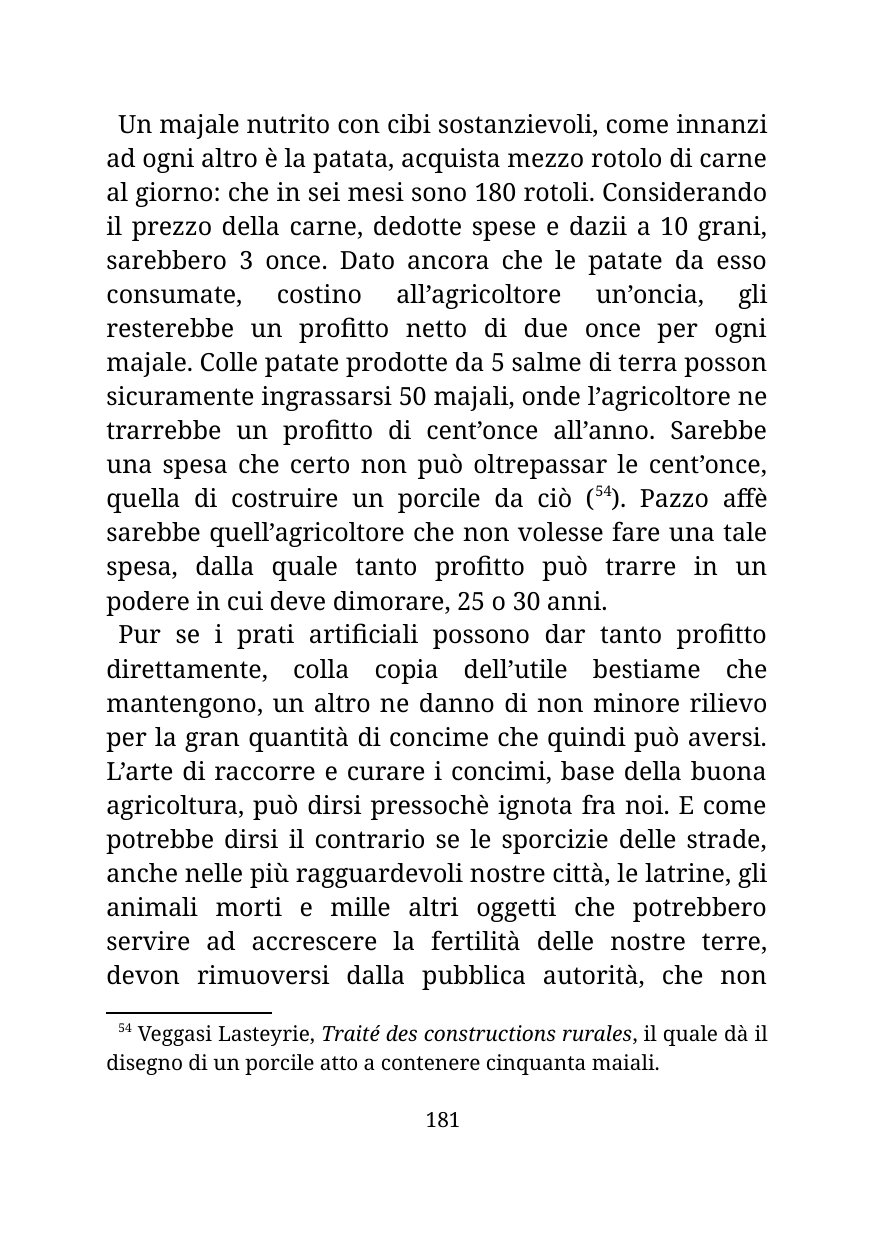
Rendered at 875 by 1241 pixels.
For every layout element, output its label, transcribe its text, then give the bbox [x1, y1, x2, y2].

text Pur se i prati artificiali possono dar tanto profitto direttamente, colla copia dell’utile bestiame che mantengono, un altro ne danno di non minore rilievo per la gran quantità di concime che quindi può aversi. L’arte di raccorre e curare i concimi, base della buona agricoltura, può dirsi pressochè ignota fra noi. E come potrebbe dirsi il contrario se le sporcizie delle strade, anche nelle più ragguardevoli nostre città, le latrine, gli animali morti e mille altri oggetti che potrebbero servire ad accrescere la fertilità delle nostre terre, devon rimuoversi dalla pubblica autorità, che non [106, 617, 768, 992]
text Un majale nutrito con cibi sostanzievoli, come innanzi ad ogni altro è la patata, acquista mezzo rotolo di carne al giorno: che in sei mesi sono 180 rotoli. Considerando il prezzo della carne, dedotte spese e dazii a 10 grani, sarebbero 3 once. Dato ancora che le patate da esso consumate, costino all’agricoltore un’oncia, gli resterebbe un profitto netto di due once per ogni majale. Colle patate prodotte da 5 salme di terra posson sicuramente ingrassarsi 50 majali, onde l’agricoltore ne trarrebbe un profitto di cent’once all’anno. Sarebbe una spesa che certo non può oltrepassar le cent’once, quella di costruire un porcile da ciò (). Pazzo affè sarebbe quell’agricoltore che non volesse fare una tale spesa, dalla quale tanto profitto può trarre in un podere in cui deve dimorare, 25 o 30 anni. [106, 106, 768, 617]
text Veggasi Lasteyrie, Traité des constructions rurales, il quale dà il disegno di un porcile atto a contenere cinquanta maiali. [106, 1019, 768, 1076]
